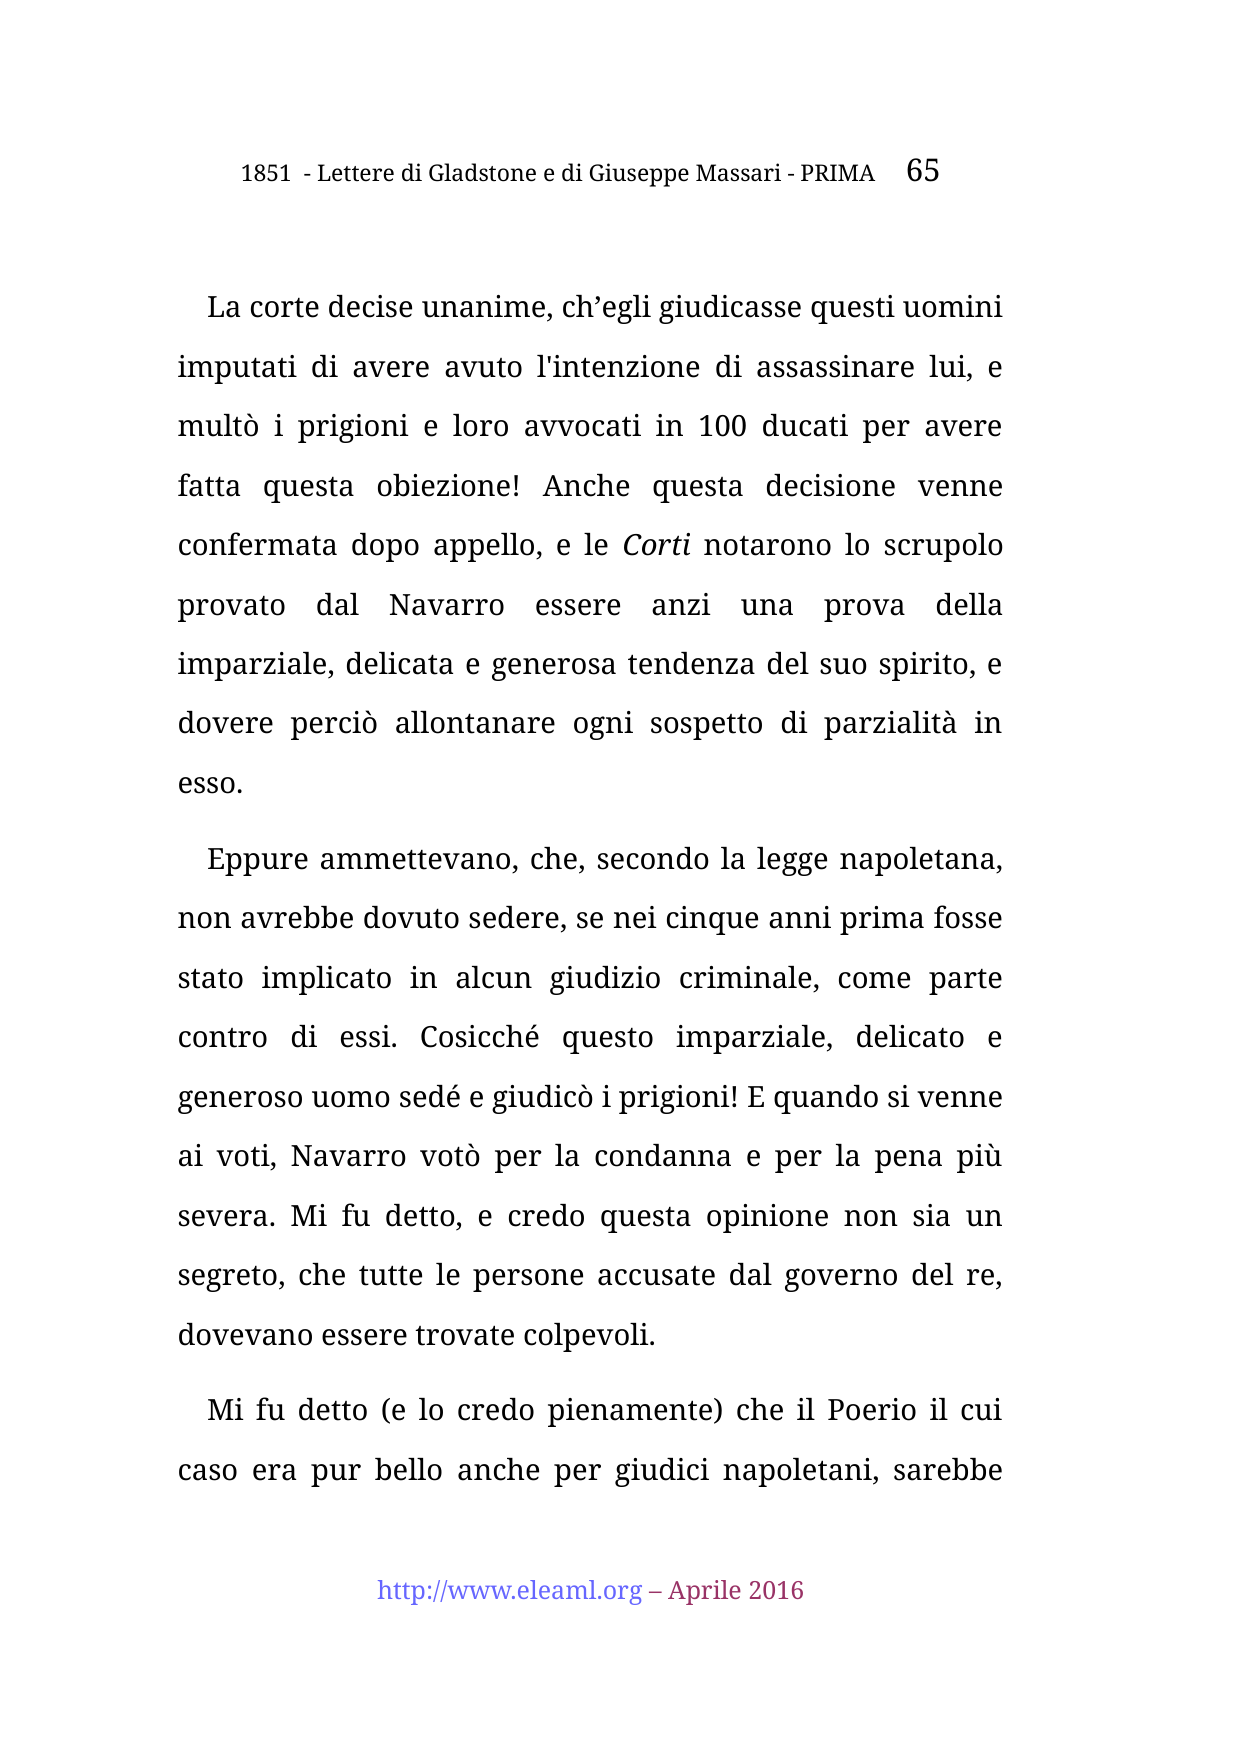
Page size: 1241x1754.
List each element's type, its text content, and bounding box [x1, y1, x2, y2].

text Mi fu detto (e lo credo pienamente) che il Poerio il cui caso era pur bello anche per giudici napoletani, sarebbe [177, 1389, 1004, 1489]
text La corte decise unanime, ch’egli giudicasse questi uomini imputati di avere avuto l'intenzione di assassinare lui, e multò i prigioni e loro avvocati in 100 ducati per avere fatta questa obiezione! Anche questa decisione venne confermata dopo appello, e le Corti notarono lo scrupolo provato dal Navarro essere anzi una prova della imparziale, delicata e generosa tendenza del suo spirito, e dovere perciò allontanare ogni sospetto di parzialità in esso. [177, 286, 1004, 802]
text Eppure ammettevano, che, secondo la legge napoletana, non avrebbe dovuto sedere, se nei cinque anni prima fosse stato implicato in alcun giudizio criminale, come parte contro di essi. Cosicché questo imparziale, delicato e generoso uomo sedé e giudicò i prigioni! E quando si venne ai voti, Navarro votò per la condanna e per la pena più severa. Mi fu detto, e credo questa opinione non sia un segreto, che tutte le persone accusate dal governo del re, dovevano essere trovate colpevoli. [177, 838, 1004, 1353]
